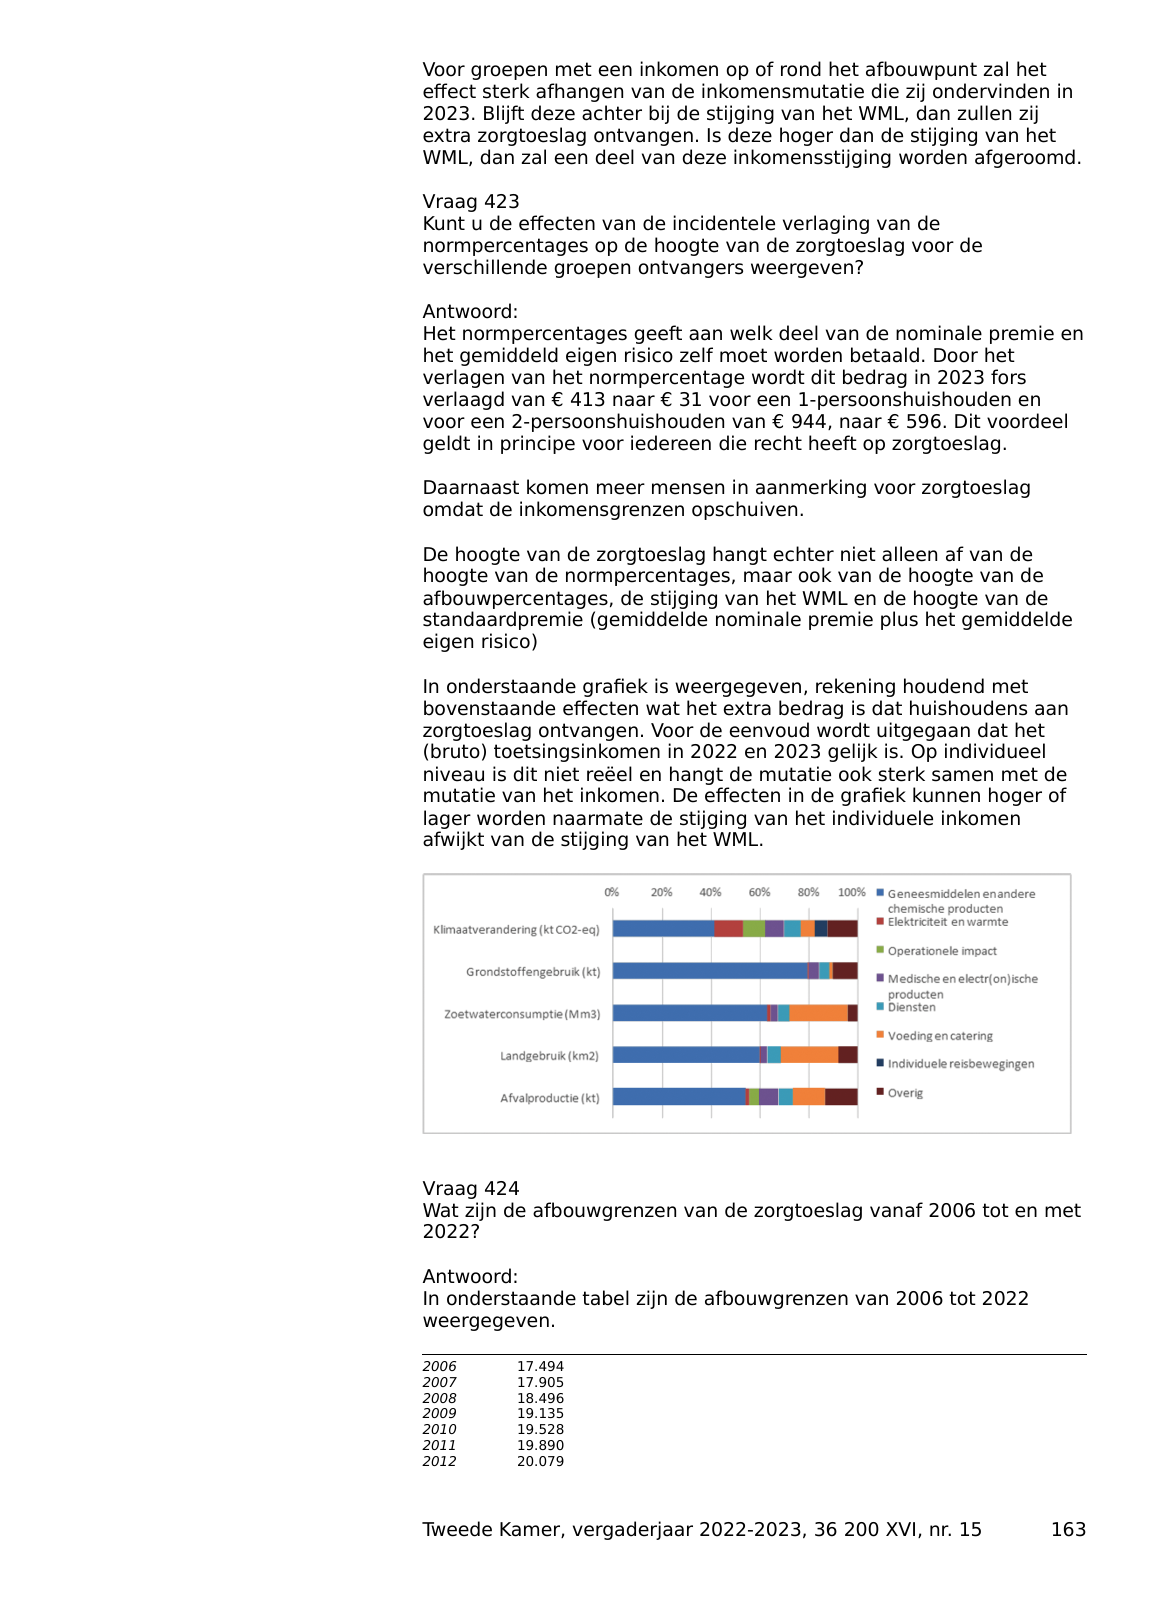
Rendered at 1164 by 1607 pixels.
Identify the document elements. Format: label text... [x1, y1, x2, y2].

text Vraag 424 [422, 1177, 1087, 1199]
table_cell 18.496 [511, 1391, 1087, 1406]
table_cell 17.905 [511, 1375, 1087, 1391]
text De hoogte van de zorgtoeslag hangt echter niet alleen af van de hoogte van de normpercentages, maar ook van de hoogte van de afbouwpercentages, de stijging van het WML en de hoogte van de standaardpremie (gemiddelde nominale premie plus het gemiddelde eigen risico) [422, 543, 1087, 653]
table_cell 19.890 [511, 1438, 1087, 1453]
table_cell 2010 [422, 1422, 511, 1438]
picture [422, 873, 1072, 1134]
table_cell 2008 [422, 1391, 511, 1406]
text Voor groepen met een inkomen op of rond het afbouwpunt zal het effect sterk afhangen van de inkomensmutatie die zij ondervinden in 2023. Blijft deze achter bij de stijging van het WML, dan zullen zij extra zorgtoeslag ontvangen. Is deze hoger dan de stijging van het WML, dan zal een deel van deze inkomensstijging worden afgeroomd. [422, 59, 1087, 169]
text Antwoord: [422, 301, 1087, 323]
text Kunt u de effecten van de incidentele verlaging van de normpercentages op de hoogte van de zorgtoeslag voor de verschillende groepen ontvangers weergeven? [422, 213, 1087, 279]
text Het normpercentages geeft aan welk deel van de nominale premie en het gemiddeld eigen risico zelf moet worden betaald. Door het verlagen van het normpercentage wordt dit bedrag in 2023 fors verlaagd van € 413 naar € 31 voor een 1-persoonshuishouden en voor een 2-persoonshuishouden van € 944, naar € 596. Dit voordeel geldt in principe voor iedereen die recht heeft op zorgtoeslag. [422, 323, 1087, 455]
text Wat zijn de afbouwgrenzen van de zorgtoeslag vanaf 2006 tot en met 2022? [422, 1199, 1087, 1243]
table_header 2006 [422, 1355, 511, 1375]
text In onderstaande tabel zijn de afbouwgrenzen van 2006 tot 2022 weergegeven. [422, 1288, 1087, 1332]
table_cell 2007 [422, 1375, 511, 1391]
table_cell 19.528 [511, 1422, 1087, 1438]
text Vraag 423 [422, 191, 1087, 213]
text Daarnaast komen meer mensen in aanmerking voor zorgtoeslag omdat de inkomensgrenzen opschuiven. [422, 477, 1087, 521]
table_header 17.494 [511, 1355, 1087, 1375]
text In onderstaande grafiek is weergegeven, rekening houdend met bovenstaande effecten wat het extra bedrag is dat huishoudens aan zorgtoeslag ontvangen. Voor de eenvoud wordt uitgegaan dat het (bruto) toetsingsinkomen in 2022 en 2023 gelijk is. Op individueel niveau is dit niet reëel en hangt de mutatie ook sterk samen met de mutatie van het inkomen. De effecten in de grafiek kunnen hoger of lager worden naarmate de stijging van het individuele inkomen afwijkt van de stijging van het WML. [422, 676, 1087, 851]
table_cell 2012 [422, 1454, 511, 1469]
text Antwoord: [422, 1266, 1087, 1288]
table_cell 2009 [422, 1406, 511, 1422]
table_cell 2011 [422, 1438, 511, 1453]
table_cell 20.079 [511, 1454, 1087, 1469]
table_cell 19.135 [511, 1406, 1087, 1422]
